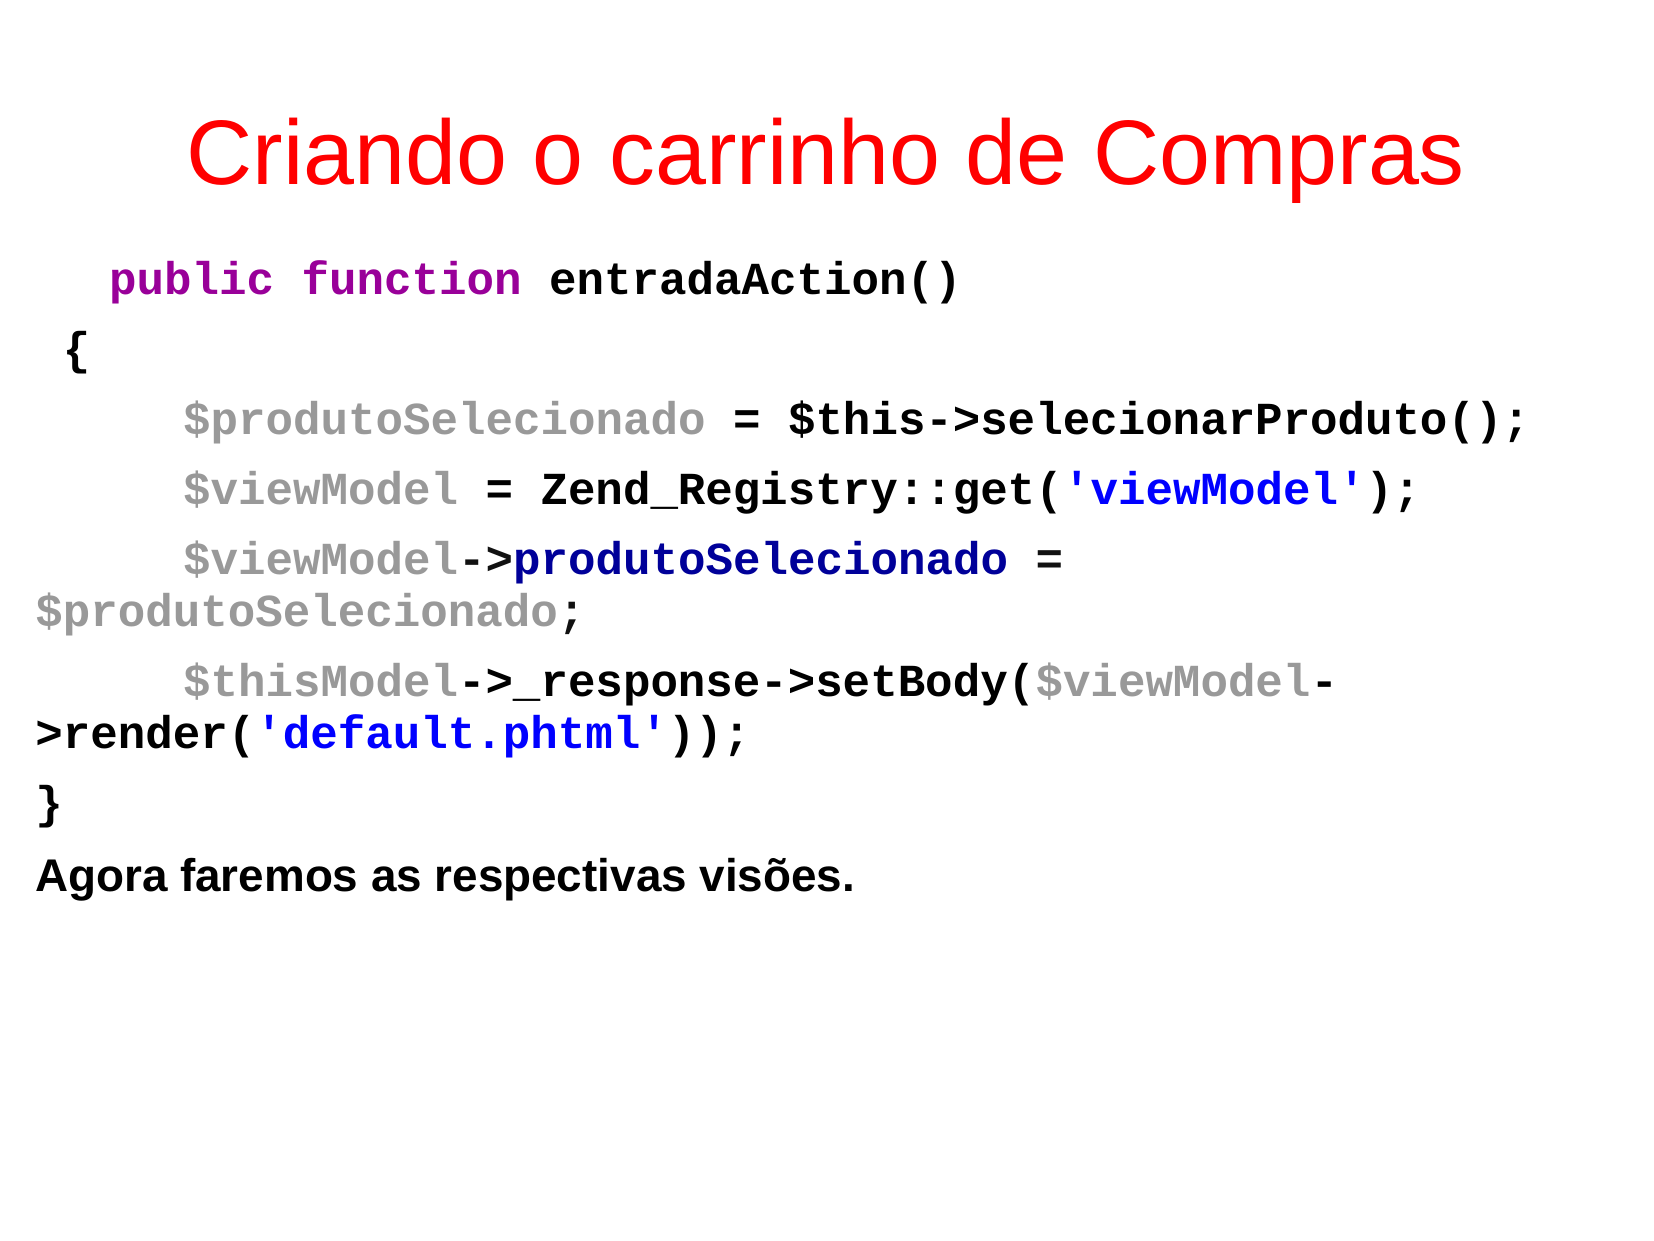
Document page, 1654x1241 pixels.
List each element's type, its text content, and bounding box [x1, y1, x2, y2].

title Criando o carrinho de Compras [82, 49, 1571, 256]
list public function entradaAction() { $produtoSelecionado = $this->selecionarProduto(); $viewModel = Zend_Registry::get('viewModel'); $viewModel->produtoSelecionado = $produtoSelecionado; $thisModel->_response->setBody($viewModel->render('default.phtml')); } Agora faremos as respectivas visões. [35, 256, 1607, 1229]
